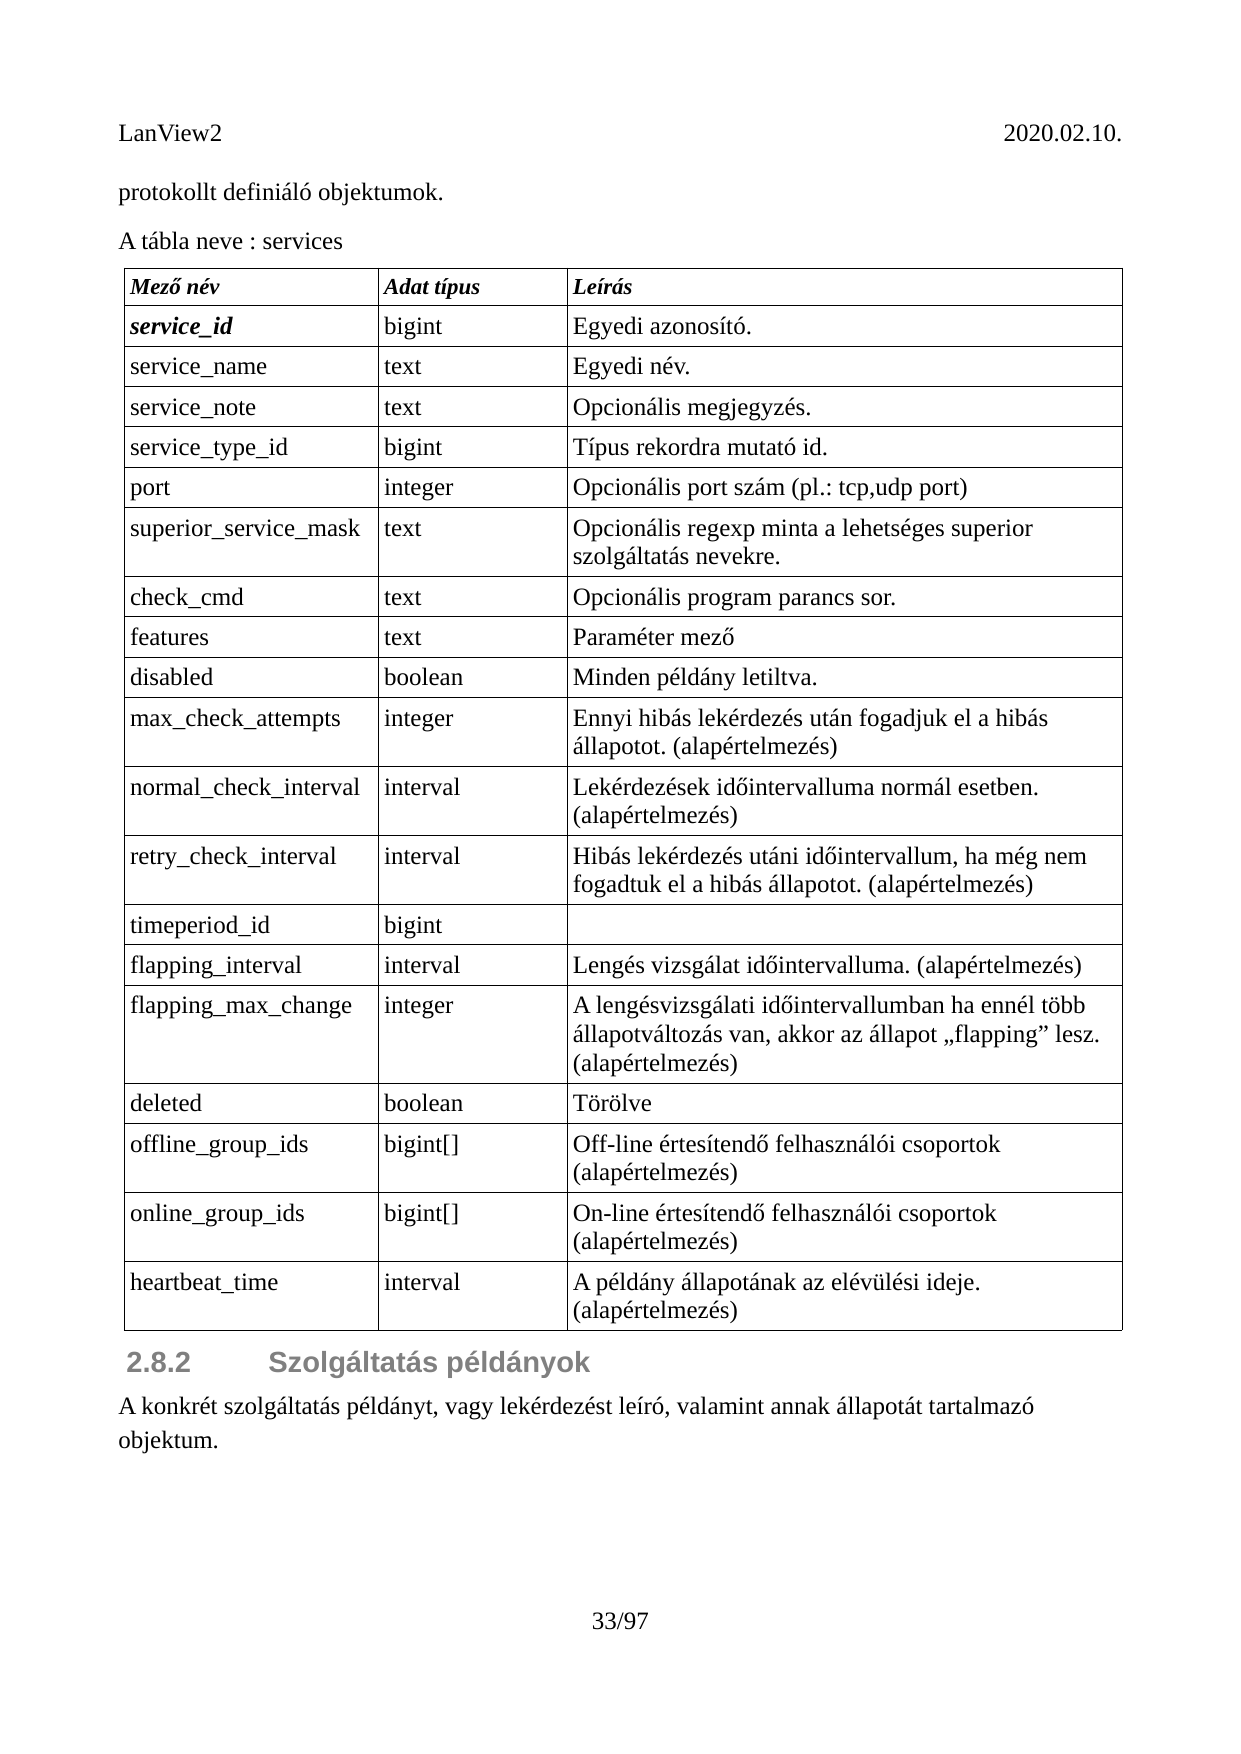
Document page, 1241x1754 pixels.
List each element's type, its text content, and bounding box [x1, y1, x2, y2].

table_cell max_check_attempts [125, 698, 378, 766]
table_cell port [125, 468, 378, 507]
table_cell bigint[] [379, 1193, 567, 1261]
table_cell normal_check_interval [125, 767, 378, 835]
table_cell Minden példány letiltva. [568, 658, 1122, 697]
table_cell disabled [125, 658, 378, 697]
table_cell A példány állapotának az elévülési ideje. (alapértelmezés) [568, 1262, 1122, 1330]
table_cell On-line értesítendő felhasználói csoportok (alapértelmezés) [568, 1193, 1122, 1261]
table_cell features [125, 617, 378, 657]
table_cell text [379, 617, 567, 657]
table_cell Típus rekordra mutató id. [568, 427, 1122, 467]
table_cell service_id [125, 306, 378, 346]
table_cell bigint[] [379, 1124, 567, 1192]
table_cell service_type_id [125, 427, 378, 467]
table_cell Törölve [568, 1084, 1122, 1123]
table_cell interval [379, 945, 567, 985]
table_cell superior_service_mask [125, 508, 378, 576]
table_cell heartbeat_time [125, 1262, 378, 1330]
table_cell integer [379, 468, 567, 507]
table_cell Paraméter mező [568, 617, 1122, 657]
table_cell A lengésvizsgálati időintervallumban ha ennél több állapotváltozás van, akkor az állapot „flapping” lesz. (alapértelmezés) [568, 986, 1122, 1082]
table_cell Ennyi hibás lekérdezés után fogadjuk el a hibás állapotot. (alapértelmezés) [568, 698, 1122, 766]
table_cell text [379, 347, 567, 386]
table_cell service_name [125, 347, 378, 386]
table_cell online_group_ids [125, 1193, 378, 1261]
table_cell flapping_interval [125, 945, 378, 985]
table_cell Hibás lekérdezés utáni időintervallum, ha még nem fogadtuk el a hibás állapotot. (alapértelmezés) [568, 836, 1122, 904]
table_header Mező név [125, 269, 378, 305]
table_cell interval [379, 767, 567, 835]
table_cell retry_check_interval [125, 836, 378, 904]
table_cell Lekérdezések időintervalluma normál esetben. (alapértelmezés) [568, 767, 1122, 835]
table_cell text [379, 387, 567, 426]
table_cell check_cmd [125, 577, 378, 616]
table_cell integer [379, 986, 567, 1082]
table_cell Egyedi azonosító. [568, 306, 1122, 346]
table_cell deleted [125, 1084, 378, 1123]
table_cell Lengés vizsgálat időintervalluma. (alapértelmezés) [568, 945, 1122, 985]
table_header Adat típus [379, 269, 567, 305]
table_cell Opcionális megjegyzés. [568, 387, 1122, 426]
text A konkrét szolgáltatás példányt, vagy lekérdezést leíró, valamint annak állapotát tartalmazó objektum. [118, 1391, 1122, 1454]
table_header Leírás [568, 269, 1122, 305]
table_cell Opcionális port szám (pl.: tcp,udp port) [568, 468, 1122, 507]
table_cell bigint [379, 427, 567, 467]
table_cell boolean [379, 658, 567, 697]
table_cell Egyedi név. [568, 347, 1122, 386]
text protokollt definiáló objektumok. [118, 177, 1122, 206]
table_cell integer [379, 698, 567, 766]
table_cell interval [379, 1262, 567, 1330]
table_cell interval [379, 836, 567, 904]
table_cell timeperiod_id [125, 905, 378, 944]
table_cell bigint [379, 306, 567, 346]
table_cell flapping_max_change [125, 986, 378, 1082]
table_cell boolean [379, 1084, 567, 1123]
subtitle Szolgáltatás példányok [118, 1345, 1122, 1378]
table_cell service_note [125, 387, 378, 426]
table_cell text [379, 508, 567, 576]
table_cell Opcionális regexp minta a lehetséges superior szolgáltatás nevekre. [568, 508, 1122, 576]
table_cell bigint [379, 905, 567, 944]
table_cell text [379, 577, 567, 616]
table_cell Off-line értesítendő felhasználói csoportok (alapértelmezés) [568, 1124, 1122, 1192]
table_cell Opcionális program parancs sor. [568, 577, 1122, 616]
table_cell offline_group_ids [125, 1124, 378, 1192]
text A tábla neve : services [118, 226, 1122, 255]
table_cell [568, 905, 1122, 944]
